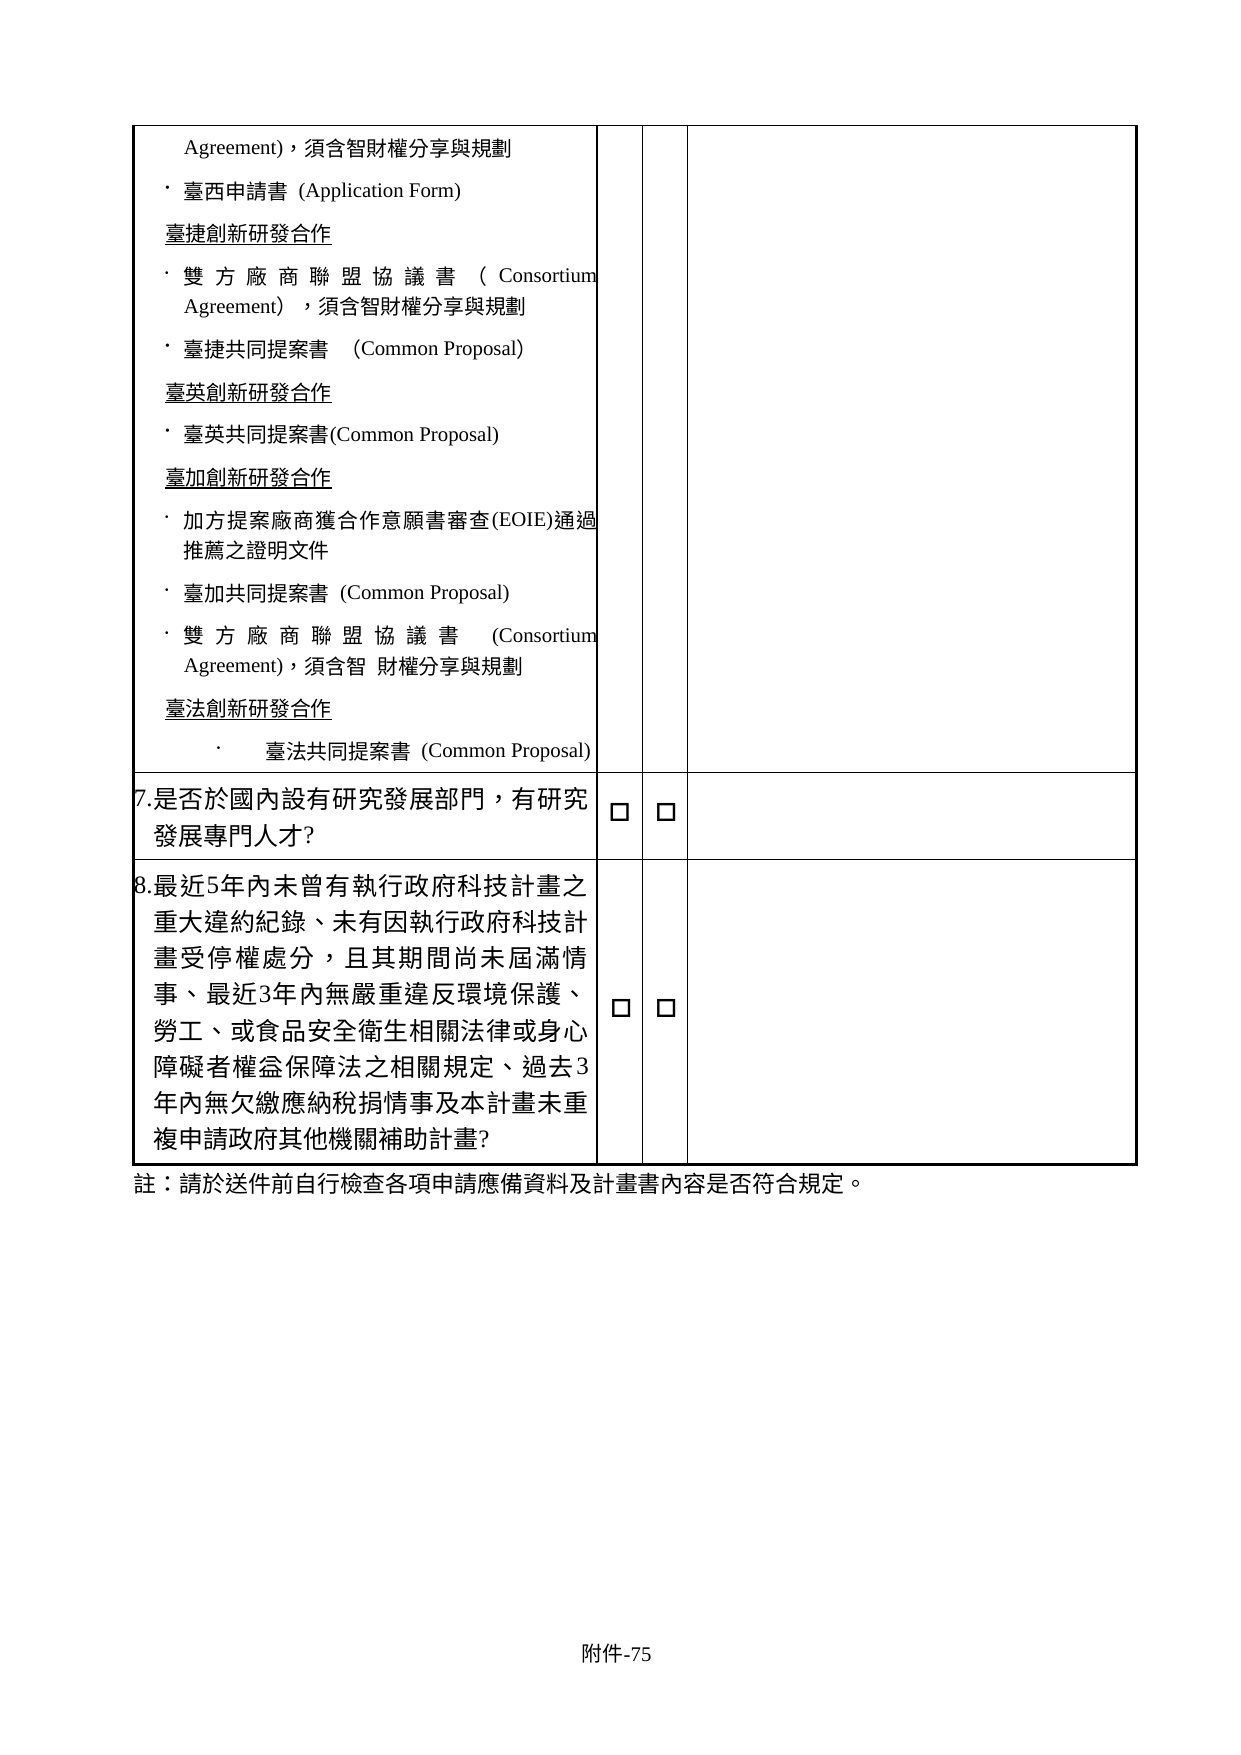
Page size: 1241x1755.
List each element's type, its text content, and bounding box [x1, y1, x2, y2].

table_cell  [598, 860, 642, 1162]
table_cell  [643, 773, 687, 858]
table_cell Agreement)，須含智財權分享與規劃 臺西申請書 (Application Form) 臺捷創新研發合作 雙方廠商聯盟協議書（Consortium Agreement），須含智財權分享與規劃 臺捷共同提案書 （Common Proposal） 臺英創新研發合作 臺英共同提案書(Common Proposal) 臺加創新研發合作 加方提案廠商獲合作意願書審查(EOIE)通過推薦之證明文件 臺加共同提案書 (Common Proposal) 雙方廠商聯盟協議書 (Consortium Agreement)，須含智 財權分享與規劃 臺法創新研發合作 臺法共同提案書 (Common Proposal) [135, 126, 596, 772]
table_cell [688, 773, 1135, 858]
text 註：請於送件前自行檢查各項申請應備資料及計畫書內容是否符合規定。 [133, 1166, 1137, 1199]
table_cell  [598, 773, 642, 858]
table_cell 8.最近5年內未曾有執行政府科技計畫之重大違約紀錄、未有因執行政府科技計畫受停權處分，且其期間尚未屆滿情事、最近3年內無嚴重違反環境保護、勞工、或食品安全衛生相關法律或身心障礙者權益保障法之相關規定、過去3年內無欠繳應納稅捐情事及本計畫未重複申請政府其他機關補助計畫? [135, 860, 596, 1162]
table_cell  [643, 860, 687, 1162]
table_cell [598, 126, 642, 772]
table_cell [688, 860, 1135, 1162]
table_cell 7.是否於國內設有研究發展部門，有研究發展專門人才? [135, 773, 596, 858]
table_cell [688, 126, 1135, 772]
table_cell [643, 126, 687, 772]
